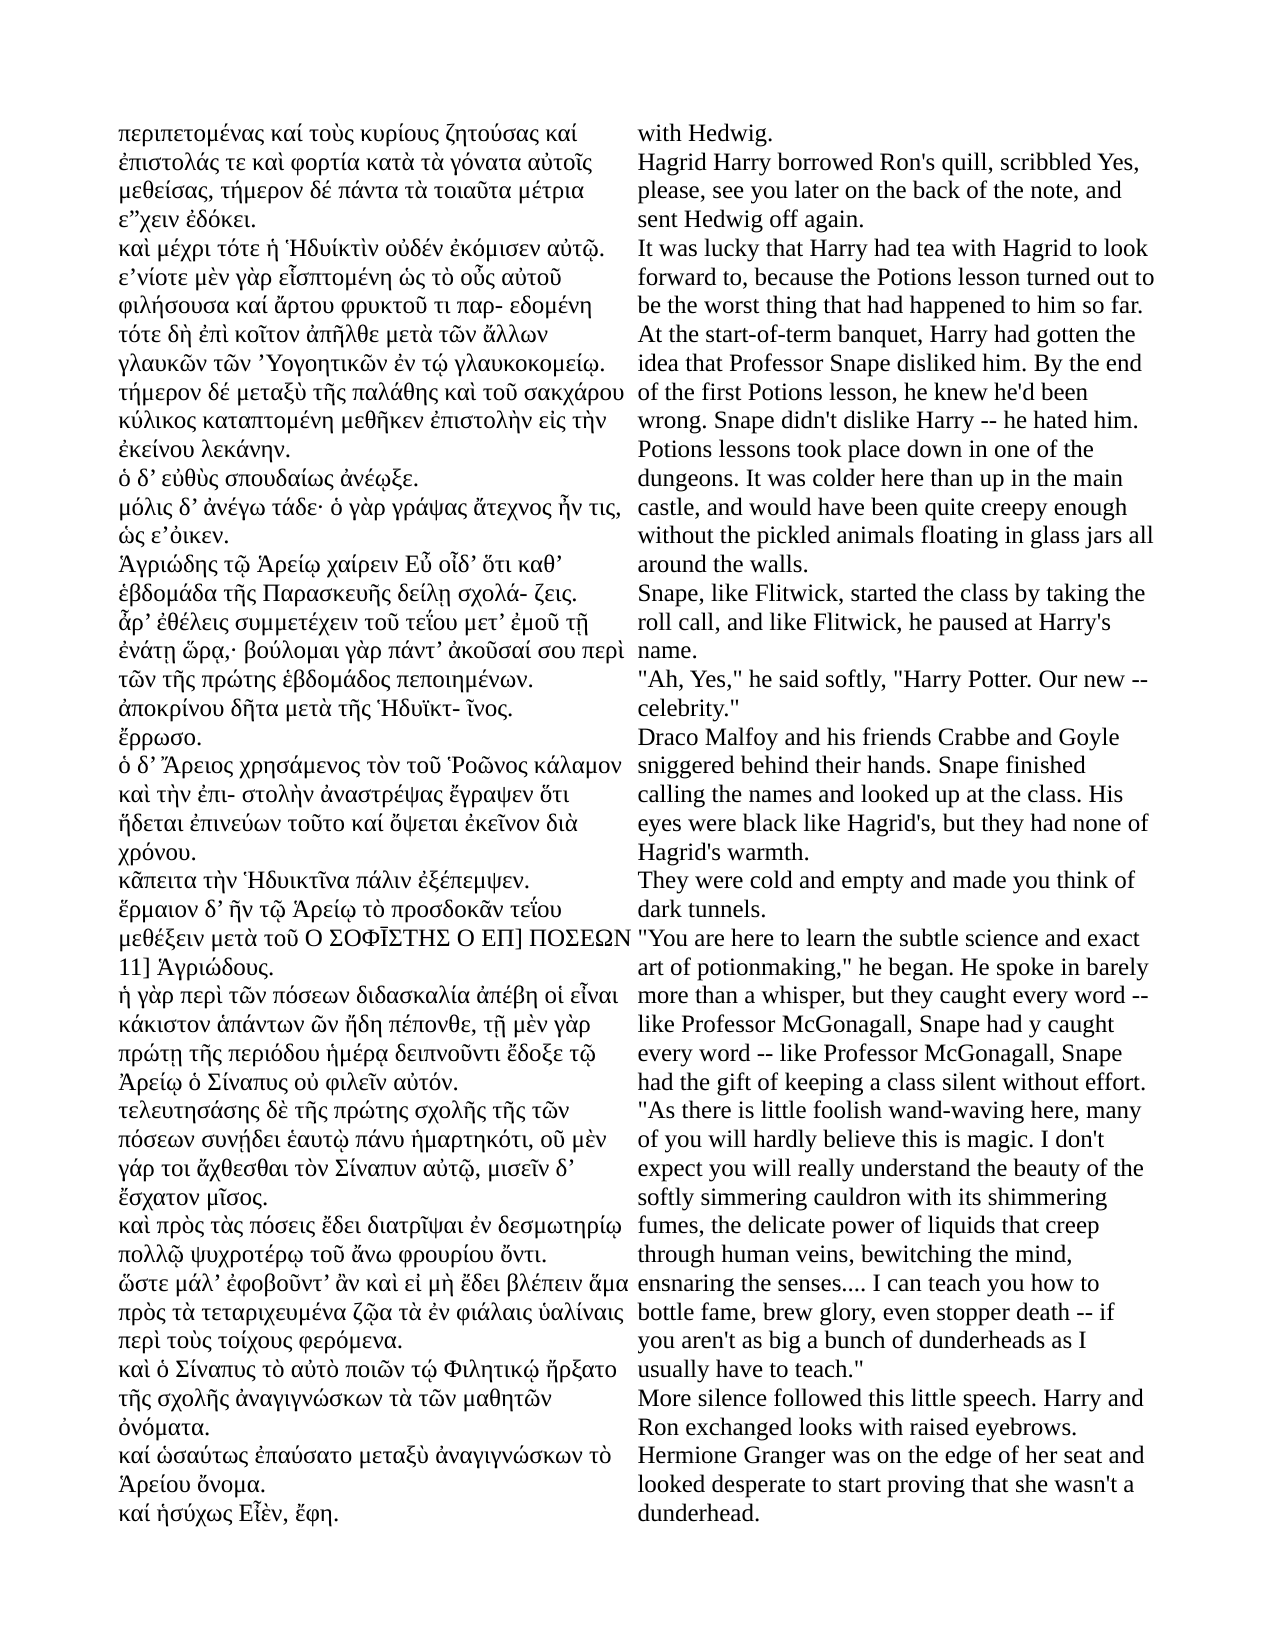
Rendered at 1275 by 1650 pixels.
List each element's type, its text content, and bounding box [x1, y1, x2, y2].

table_cell with Hedwig. Hagrid Harry borrowed Ron's quill, scribbled Yes, please, see you later on the back of the note, and sent Hedwig off again. It was lucky that Harry had tea with Hagrid to look forward to, because the Potions lesson turned out to be the worst thing that had happened to him so far. At the start-of-term banquet, Harry had gotten the idea that Professor Snape disliked him. By the end of the first Potions lesson, he knew he'd been wrong. Snape didn't dislike Harry -- he hated him. Potions lessons took place down in one of the dungeons. It was colder here than up in the main castle, and would have been quite creepy enough without the pickled animals floating in glass jars all around the walls. Snape, like Flitwick, started the class by taking the roll call, and like Flitwick, he paused at Harry's name. "Ah, Yes," he said softly, "Harry Potter. Our new -- celebrity." Draco Malfoy and his friends Crabbe and Goyle sniggered behind their hands. Snape finished calling the names and looked up at the class. His eyes were black like Hagrid's, but they had none of Hagrid's warmth. They were cold and empty and made you think of dark tunnels. "You are here to learn the subtle science and exact art of potionmaking," he began. He spoke in barely more than a whisper, but they caught every word -- like Professor McGonagall, Snape had y caught every word -- like Professor McGonagall, Snape had the gift of keeping a class silent without effort. "As there is little foolish wand-waving here, many of you will hardly believe this is magic. I don't expect you will really understand the beauty of the softly simmering cauldron with its shimmering fumes, the delicate power of liquids that creep through human veins, bewitching the mind, ensnaring the senses.... I can teach you how to bottle fame, brew glory, even stopper death -- if you aren't as big a bunch of dunderheads as I usually have to teach." More silence followed this little speech. Harry and Ron exchanged looks with raised eyebrows. Hermione Granger was on the edge of her seat and looked desperate to start proving that she wasn't a dunderhead. [637, 118, 1157, 1527]
table_cell περιπετομένας καί τοὺς κυρίους ζητούσας καί ἐπιστολάς τε καὶ φορτία κατὰ τὰ γόνατα αὐτοῖς μεθείσας, τήμερον δέ πάντα τὰ τοιαῦτα μέτρια ε”χειν ἐδόκει. καὶ μέχρι τότε ἡ Ἡδυίκτὶν οὐδέν ἐκόμισεν αὐτῷ. ε’νίοτε μὲν γὰρ εἷσπτομένη ὡς τὸ οὖς αὐτοῦ φιλήσουσα καί ἄρτου φρυκτοῦ τι παρ- εδομένη τότε δὴ ἐπὶ κοῖτον ἀπῆλθε μετὰ τῶν ἄλλων γλαυκῶν τῶν ’Υογοητικῶν ἐν τῴ γλαυκοκομείῳ. τήμερον δέ μεταξὺ τῆς παλάθης καὶ τοῦ σακχάρου κύλικος καταπτομένη μεθῆκεν ἐπιστολὴν εἰς τὴν ἐκείνου λεκάνην. ὁ δ’ εὐθὺς σπουδαίως ἀνέῳξε. μόλις δ’ ἀνέγω τάδε· ὁ γὰρ γράψας ἄτεχνος ἦν τις, ὡς ε’ὀικεν. Ἁγριώδης τῷ Ἁρείῳ χαίρειν Εὖ οἶδ’ ὅτι καθ’ ἑβδομάδα τῆς Παρασκευῆς δείλῃ σχολά- ζεις. ἆρ’ ἐθέλεις συμμετέχειν τοῦ τεΐου μετ’ ἐμοῦ τῇ ἐνάτῃ ὥρᾳ,· βούλομαι γὰρ πάντ’ ἀκοῦσαί σου περὶ τῶν τῆς πρώτης ἑβδομάδος πεποιημένων. ἀποκρίνου δῆτα μετὰ τῆς Ἡδυϊκτ- ῖνος. ἔρρωσο. ὁ δ’ Ἄρειος χρησάμενος τὸν τοῦ Ῥοῶνος κάλαμον καὶ τὴν ἐπι- στολὴν ἀναστρέψας ἔγραψεν ὅτι ἥδεται ἐπινεύων τοῦτο καί ὄψεται ἐκεῖνον διὰ χρόνου. κᾶπειτα τὴν Ἡδυικτῖνα πάλιν ἐξέπεμψεν. ἕρμαιον δ’ ῆν τῷ Ἁρείῳ τὸ προσδοκᾶν τεΐου μεθέξειν μετὰ τοῦ Ο ΣΟΦῙΣΤΗΣ Ο ΕΠ] ΠΟΣΕΩΝ 11] Ἁγριώδους. ἡ γὰρ περὶ τῶν πόσεων διδασκαλία ἀπέβη οἱ εἶναι κάκιστον ἁπάντων ῶν ἤδη πέπονθε, τῇ μὲν γὰρ πρώτῃ τῆς περιόδου ἡμέρᾳ δειπνοῦντι ἔδοξε τῷ Ἀρείῳ ὁ Σίναπυς οὐ φιλεῖν αὐτόν. τελευτησάσης δὲ τῆς πρώτης σχολῆς τῆς τῶν πόσεων συνῄδει ἑαυτῲ πάνυ ἡμαρτηκότι, οῦ μὲν γάρ τοι ἄχθεσθαι τὸν Σίναπυν αὐτῷ, μισεῖν δ’ ἔσχατον μῖσος. καὶ πρὸς τὰς πόσεις ἔδει διατρῖψαι ἐν δεσμωτηρίῳ πολλῷ ψυχροτέρῳ τοῦ ἄνω φρουρίου ὄντι. ὥστε μάλ’ ἐφοβοῦντ’ ἂν καὶ εἰ μὴ ἔδει βλέπειν ἅμα πρὸς τὰ τεταριχευμένα ζῷα τὰ ἐν φιάλαις ὑαλίναις περὶ τοὺς τοίχους φερόμενα. καὶ ὁ Σίναπυς τὸ αὐτὸ ποιῶν τῴ Φιλητικῴ ἤρξατο τῆς σχολῆς ἀναγιγνώσκων τὰ τῶν μαθητῶν ὀνόματα. καί ὡσαύτως ἐπαύσατο μεταξὺ ἀναγιγνώσκων τὸ Ἁρείου ὄνομα. καί ἡσύχως Εἶὲν, ἔφη. [118, 118, 637, 1527]
